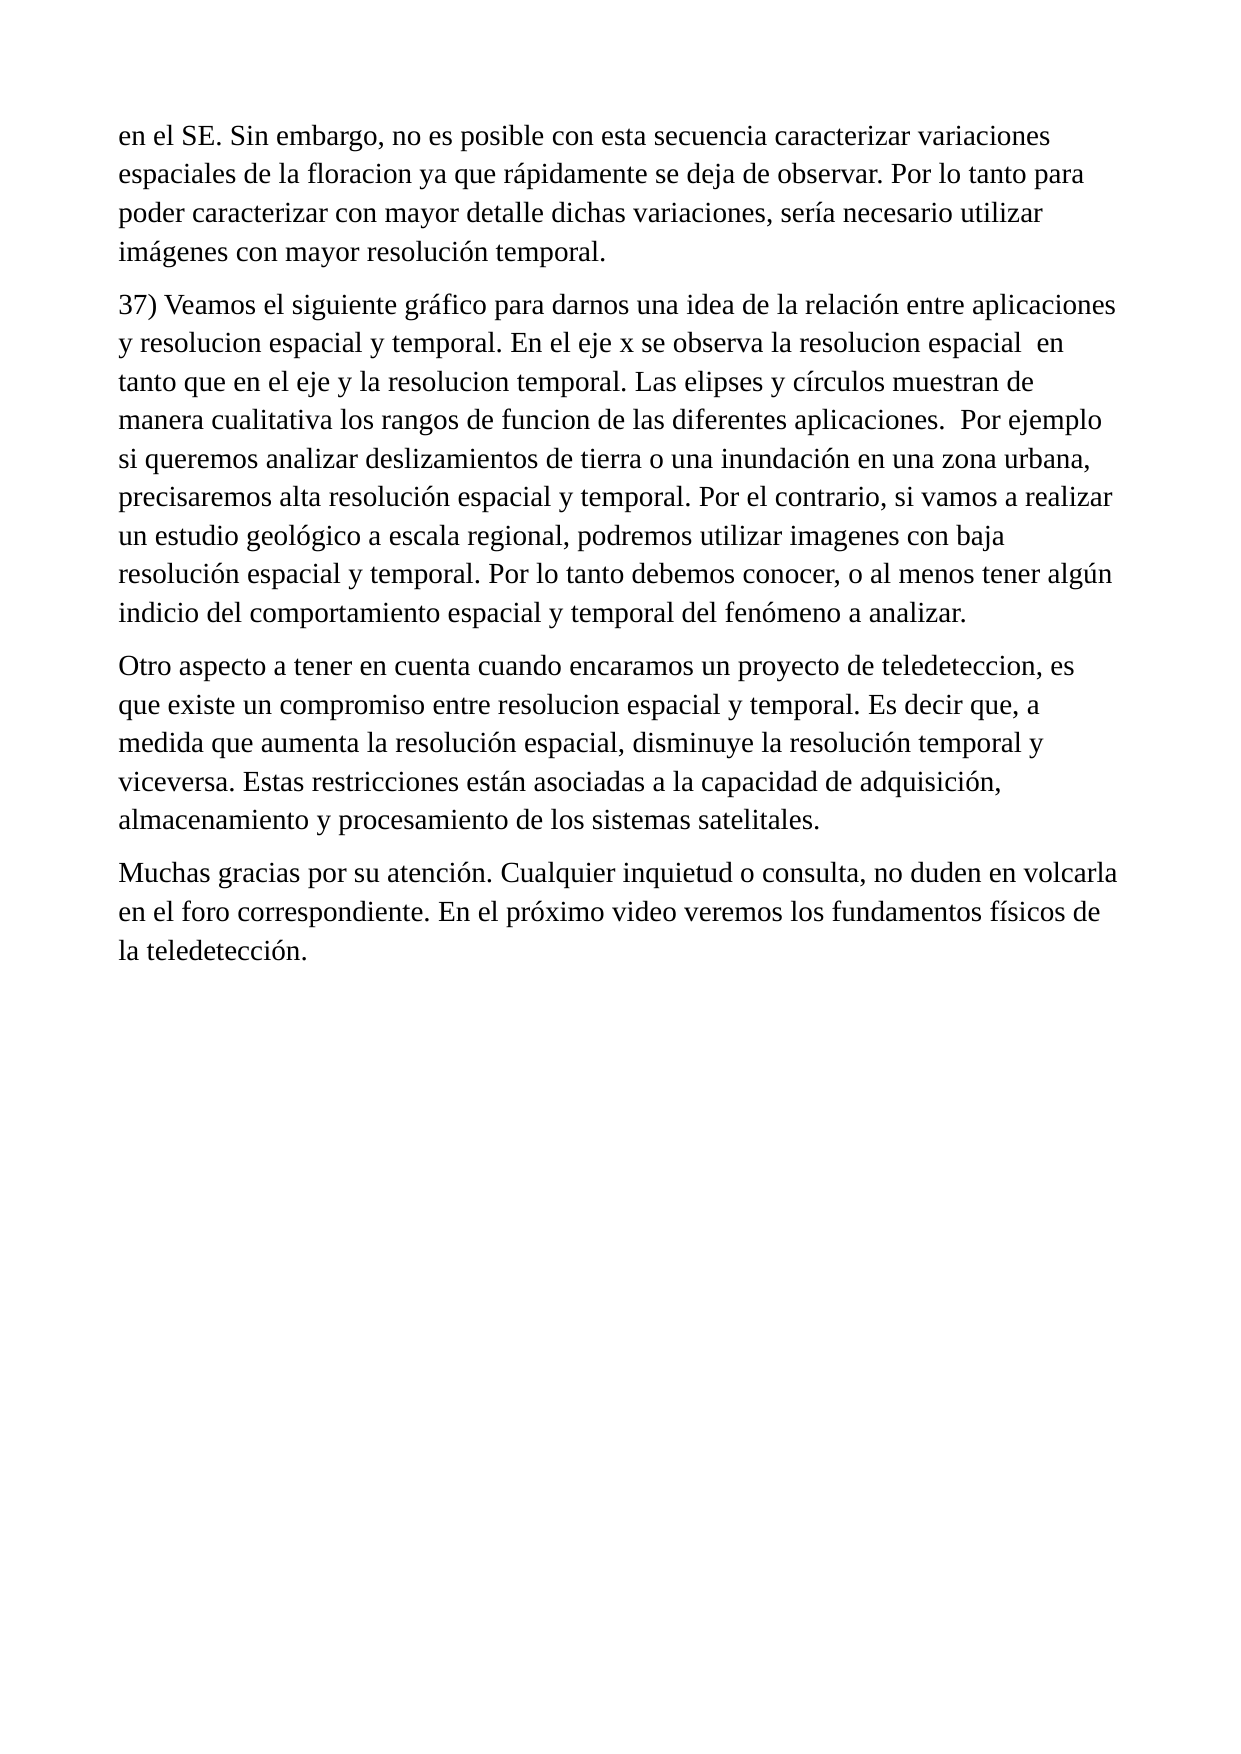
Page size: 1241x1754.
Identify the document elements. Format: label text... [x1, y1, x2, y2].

text Muchas gracias por su atención. Cualquier inquietud o consulta, no duden en volcarla en el foro correspondiente. En el próximo video veremos los fundamentos físicos de la teledetección. [118, 856, 1122, 966]
text 37) Veamos el siguiente gráfico para darnos una idea de la relación entre aplicaciones y resolucion espacial y temporal. En el eje x se observa la resolucion espacial en tanto que en el eje y la resolucion temporal. Las elipses y círculos muestran de manera cualitativa los rangos de funcion de las diferentes aplicaciones. Por ejemplo si queremos analizar deslizamientos de tierra o una inundación en una zona urbana, precisaremos alta resolución espacial y temporal. Por el contrario, si vamos a realizar un estudio geológico a escala regional, podremos utilizar imagenes con baja resolución espacial y temporal. Por lo tanto debemos conocer, o al menos tener algún indicio del comportamiento espacial y temporal del fenómeno a analizar. [118, 287, 1122, 629]
text en el SE. Sin embargo, no es posible con esta secuencia caracterizar variaciones espaciales de la floracion ya que rápidamente se deja de observar. Por lo tanto para poder caracterizar con mayor detalle dichas variaciones, sería necesario utilizar imágenes con mayor resolución temporal. [118, 118, 1122, 267]
text Otro aspecto a tener en cuenta cuando encaramos un proyecto de teledeteccion, es que existe un compromiso entre resolucion espacial y temporal. Es decir que, a medida que aumenta la resolución espacial, disminuye la resolución temporal y viceversa. Estas restricciones están asociadas a la capacidad de adquisición, almacenamiento y procesamiento de los sistemas satelitales. [118, 648, 1122, 836]
